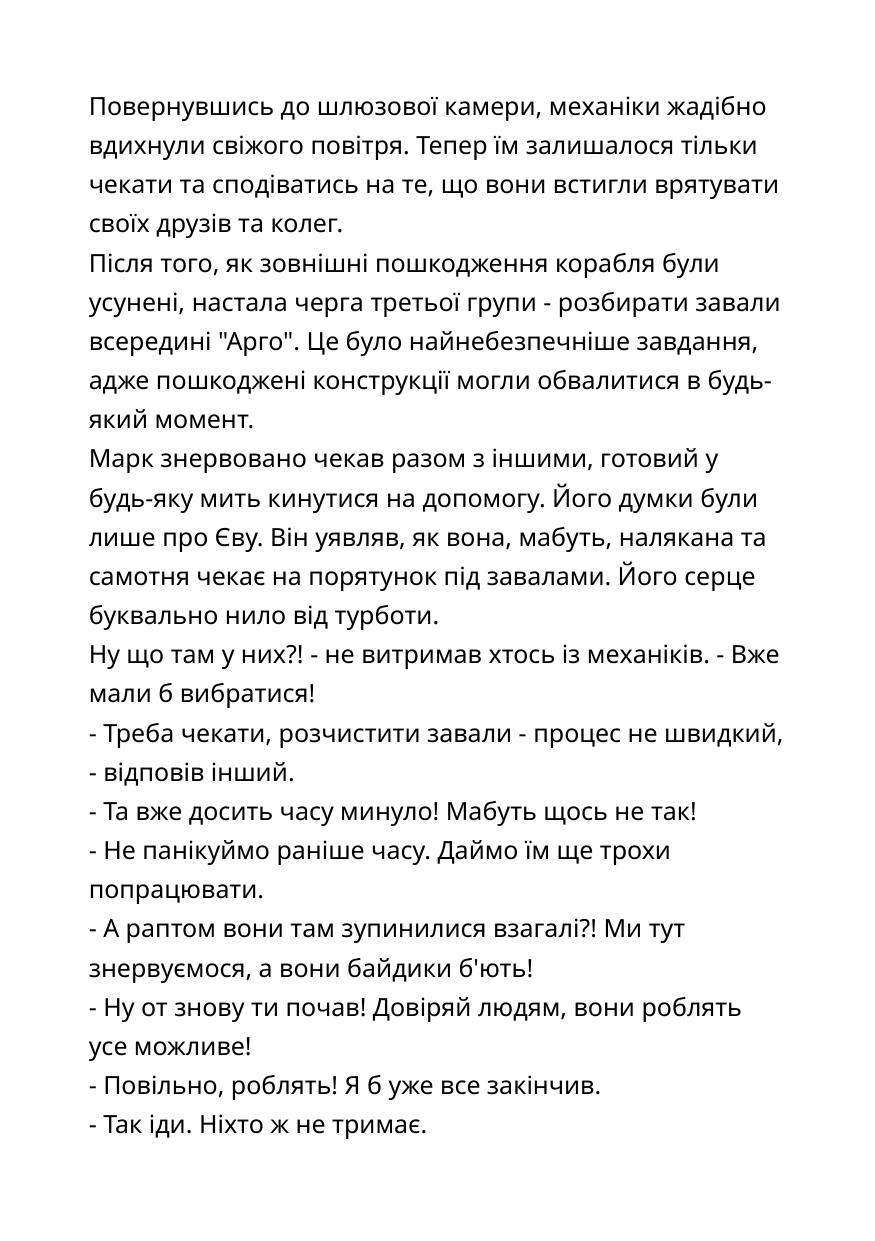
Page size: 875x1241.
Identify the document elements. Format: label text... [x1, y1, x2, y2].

text - Треба чекати, розчистити завали - процес не швидкий, - відповів інший. [88, 715, 786, 788]
text - Не панікуймо раніше часу. Даймо їм ще трохи попрацювати. [88, 833, 786, 906]
text - Ну от знову ти почав! Довіряй людям, вони роблять усе можливе! [88, 989, 786, 1063]
text Ну що там у них?! - не витримав хтось із механіків. - Вже мали б вибратися! [88, 637, 786, 710]
text Марк знервовано чекав разом з іншими, готовий у будь-яку мить кинутися на допомогу. Його думки були лише про Єву. Він уявляв, як вона, мабуть, налякана та самотня чекає на порятунок під завалами. Його серце буквально нило від турботи. [88, 441, 786, 632]
text - Та вже досить часу минуло! Мабуть щось не так! [88, 793, 786, 828]
text Повернувшись до шлюзової камери, механіки жадібно вдихнули свіжого повітря. Тепер їм залишалося тільки чекати та сподіватись на те, що вони встигли врятувати своїх друзів та колег. [88, 88, 786, 240]
text - Повільно, роблять! Я б уже все закінчив. [88, 1068, 786, 1102]
text - А раптом вони там зупинилися взагалі?! Ми тут знервуємося, а вони байдики б'ють! [88, 911, 786, 984]
text - Так іди. Ніхто ж не тримає. [88, 1107, 786, 1141]
text Після того, як зовнішні пошкодження корабля були усунені, настала черга третьої групи - розбирати завали всередині "Арго". Це було найнебезпечніше завдання, адже пошкоджені конструкції могли обвалитися в будь-який момент. [88, 245, 786, 436]
